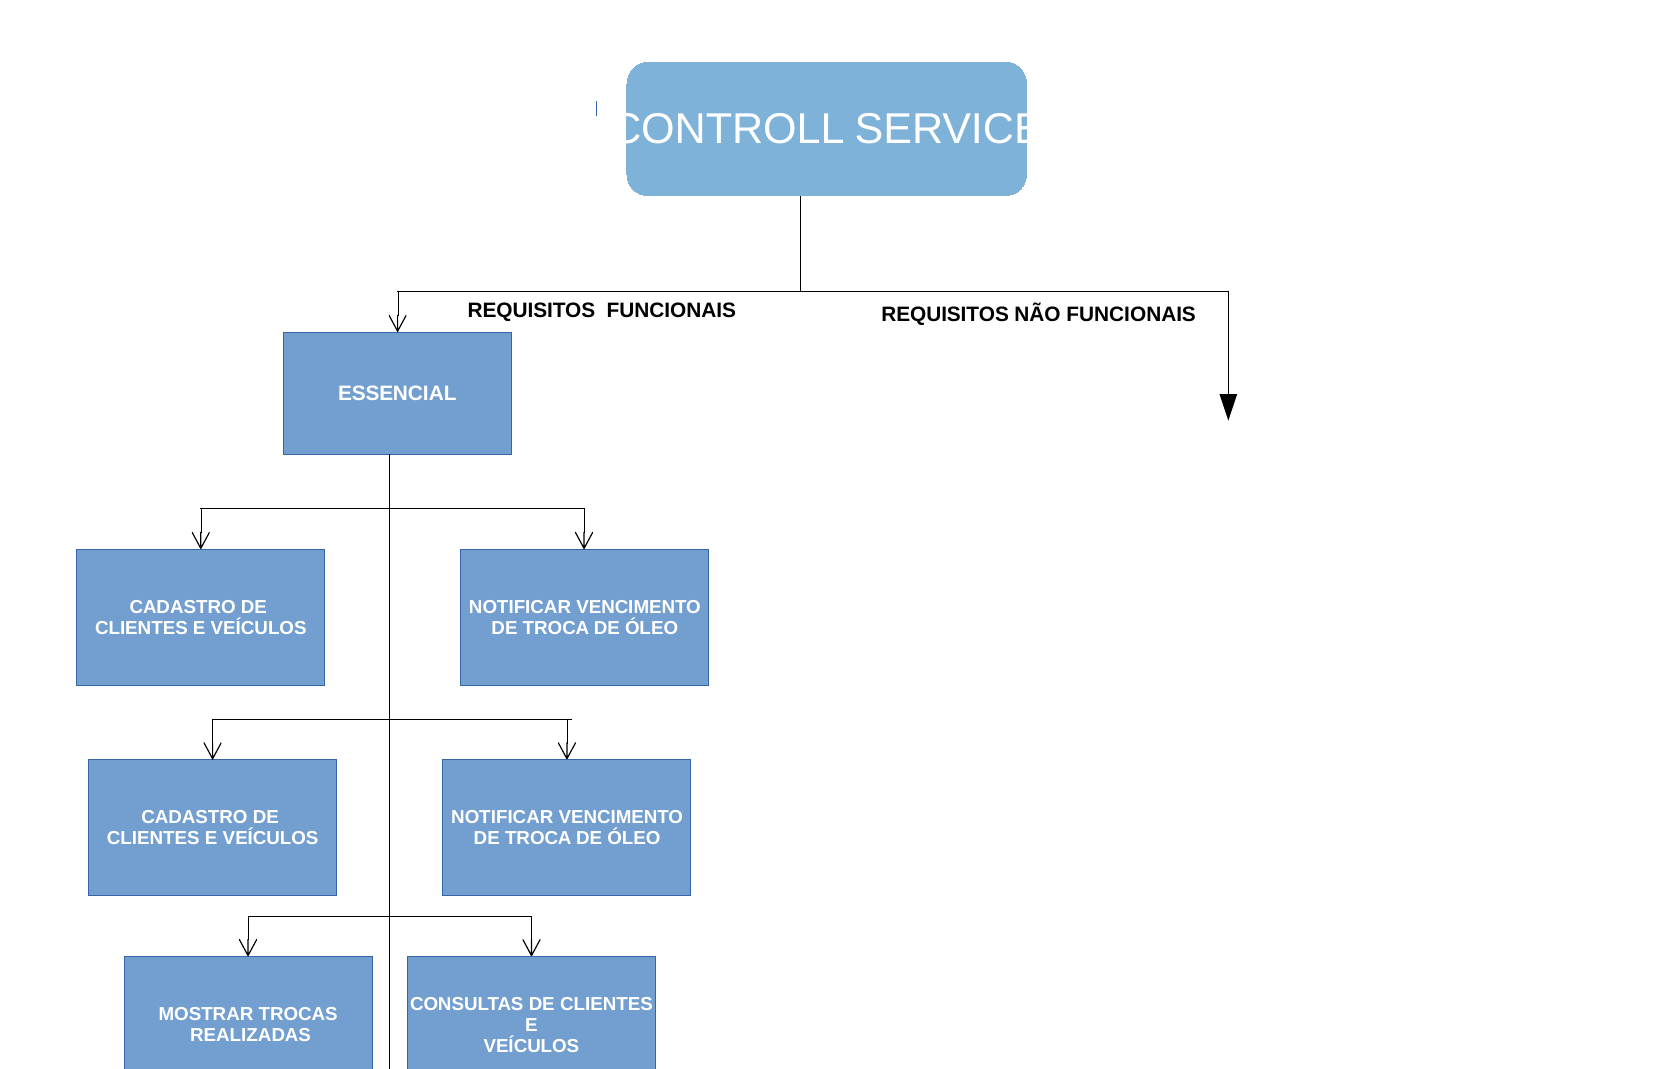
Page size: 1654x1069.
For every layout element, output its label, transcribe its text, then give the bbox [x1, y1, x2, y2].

text_box CADASTRO DE CLIENTES E VEÍCULOS [88, 759, 337, 896]
text_box CONTROLL SERVICE [625, 61, 1028, 197]
text_box CADASTRO DE CLIENTES E VEÍCULOS [76, 549, 325, 686]
text_box REQUISITOS NÃO FUNCIONAIS [866, 295, 1211, 340]
text_box MOSTRAR TROCAS REALIZADAS [124, 956, 373, 1069]
text_box ESSENCIAL [283, 332, 512, 455]
text_box NOTIFICAR VENCIMENTO DE TROCA DE ÓLEO [460, 549, 709, 686]
text_box CONSULTAS DE CLIENTES E VEÍCULOS [407, 956, 656, 1069]
text_box REQUISITOS FUNCIONAIS [453, 291, 755, 336]
text_box NOTIFICAR VENCIMENTO DE TROCA DE ÓLEO [442, 759, 691, 896]
